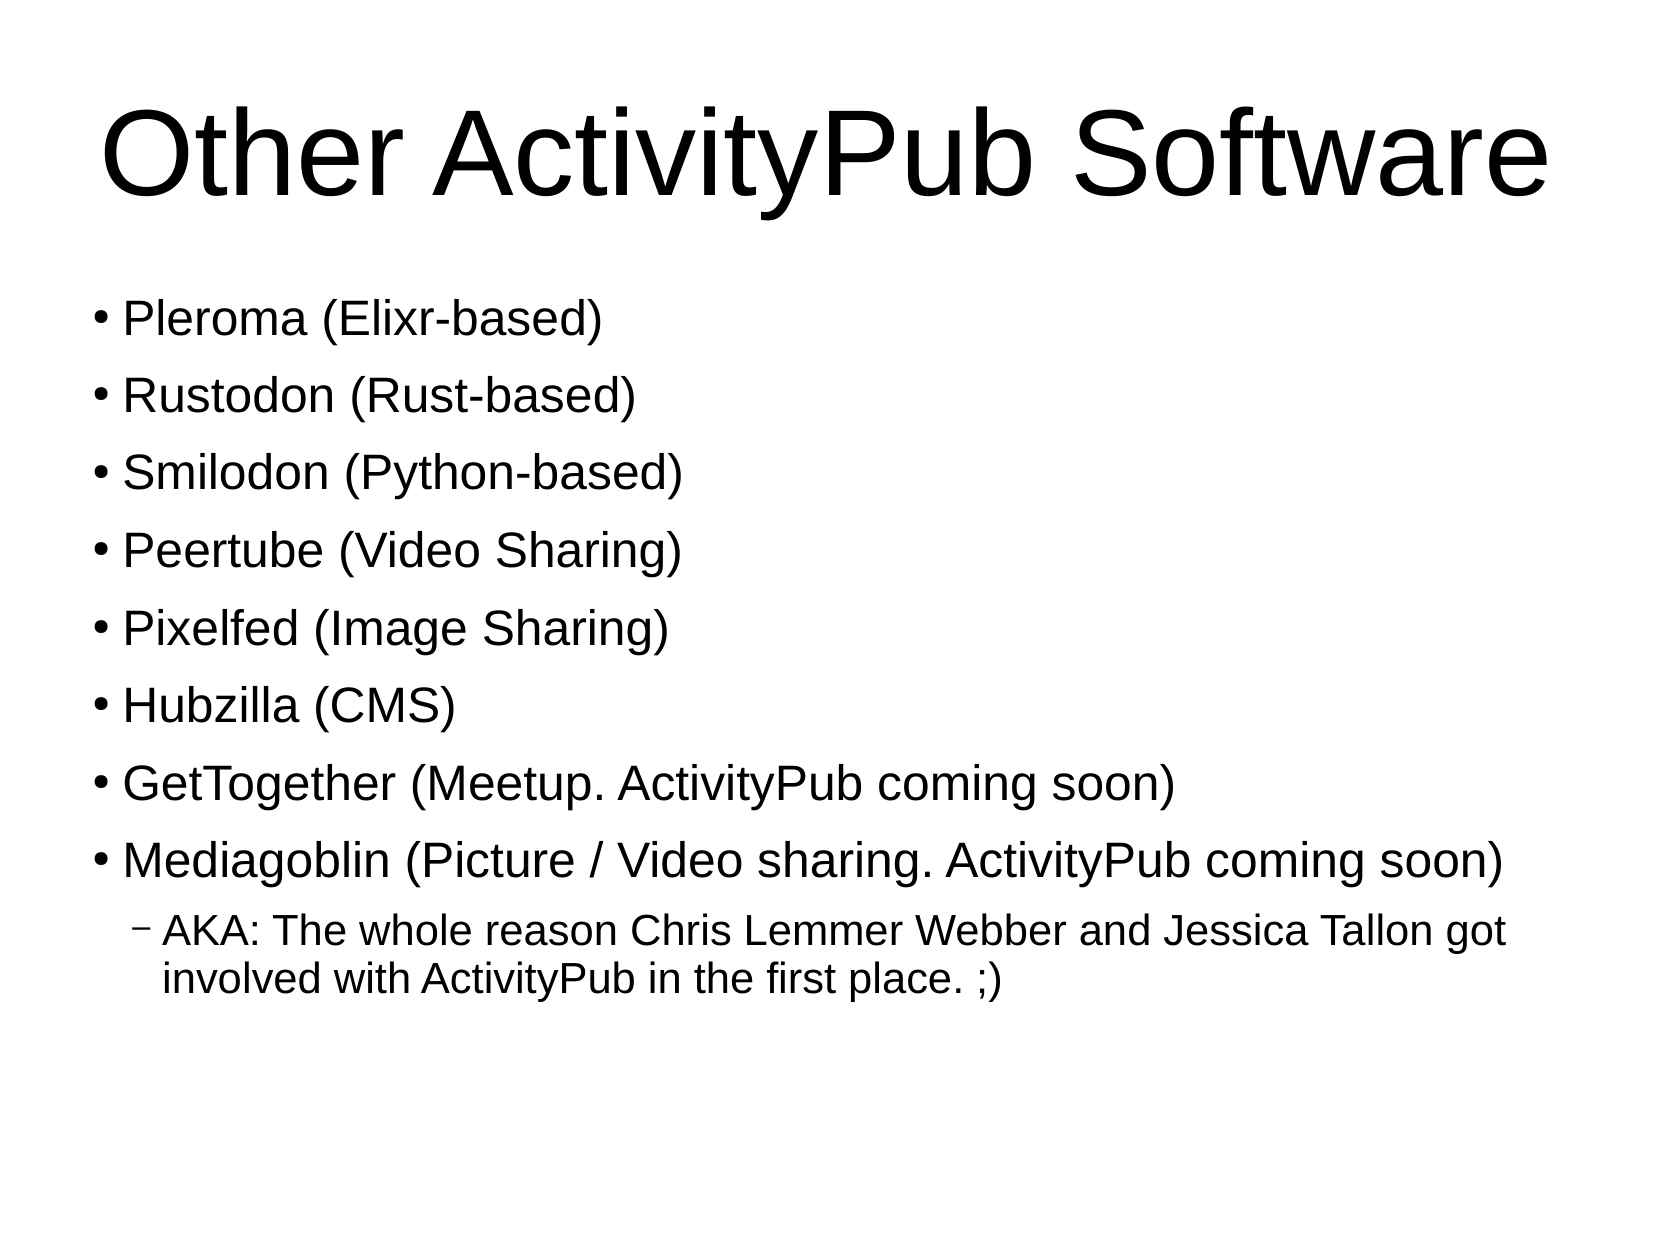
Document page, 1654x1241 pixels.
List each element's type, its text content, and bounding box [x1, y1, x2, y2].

title Other ActivityPub Software [82, 49, 1571, 257]
list Pleroma (Elixr-based) Rustodon (Rust-based) Smilodon (Python-based) Peertube (Video Sharing) Pixelfed (Image Sharing) Hubzilla (CMS) GetTogether (Meetup. ActivityPub coming soon) Mediagoblin (Picture / Video sharing. ActivityPub coming soon) AKA: The whole reason Chris Lemmer Webber and Jessica Tallon got involved with ActivityPub in the first place. ;) [82, 290, 1571, 1010]
